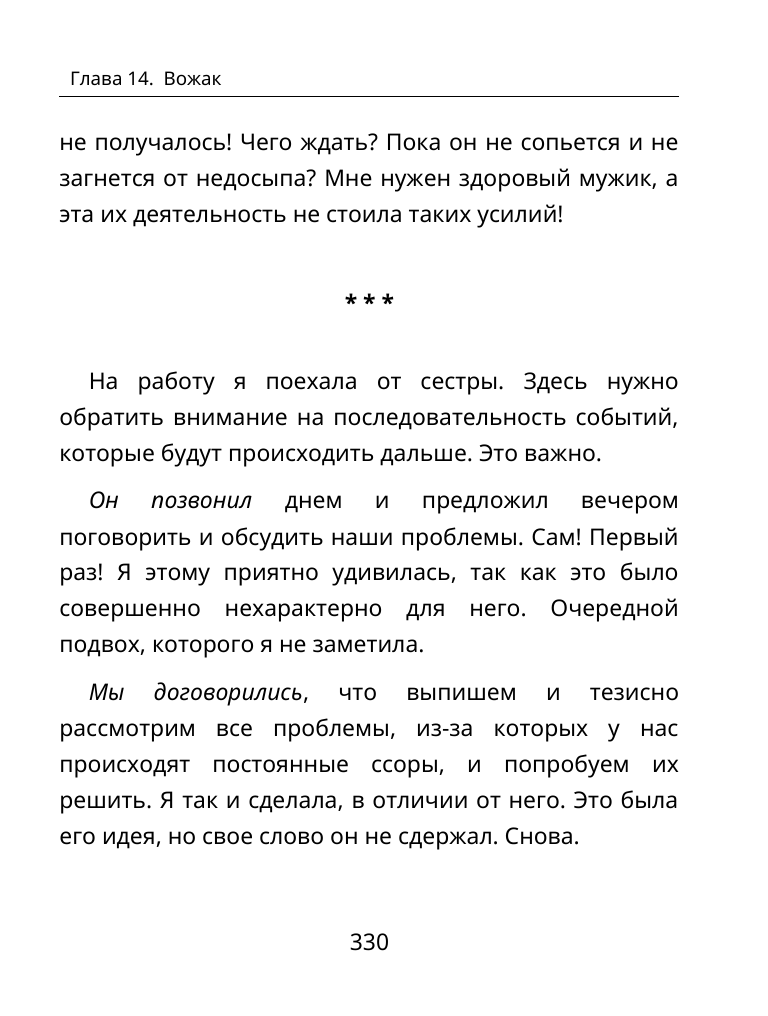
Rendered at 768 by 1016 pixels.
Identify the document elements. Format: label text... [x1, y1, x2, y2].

text не получалось! Чего ждать? Пока он не сопьется и не загнется от недосыпа? Мне нужен здоровый мужик, а эта их деятельность не стоила таких усилий! [59, 126, 679, 229]
text Он позвонил днем и предложил вечером поговорить и обсудить наши проблемы. Сам! Первый раз! Я этому приятно удивилась, так как это было совершенно нехарактерно для него. Очередной подвох, которого я не заметила. [59, 484, 679, 659]
text Мы договорились, что выпишем и тезисно рассмотрим все проблемы, из-за которых у нас происходят постоянные ссоры, и попробуем их решить. Я так и сделала, в отличии от него. Это была его идея, но свое слово он не сдержал. Снова. [59, 676, 679, 851]
text На работу я поехала от сестры. Здесь нужно обратить внимание на последовательность событий, которые будут происходить дальше. Это важно. [59, 365, 679, 468]
subtitle * * * [59, 287, 679, 318]
